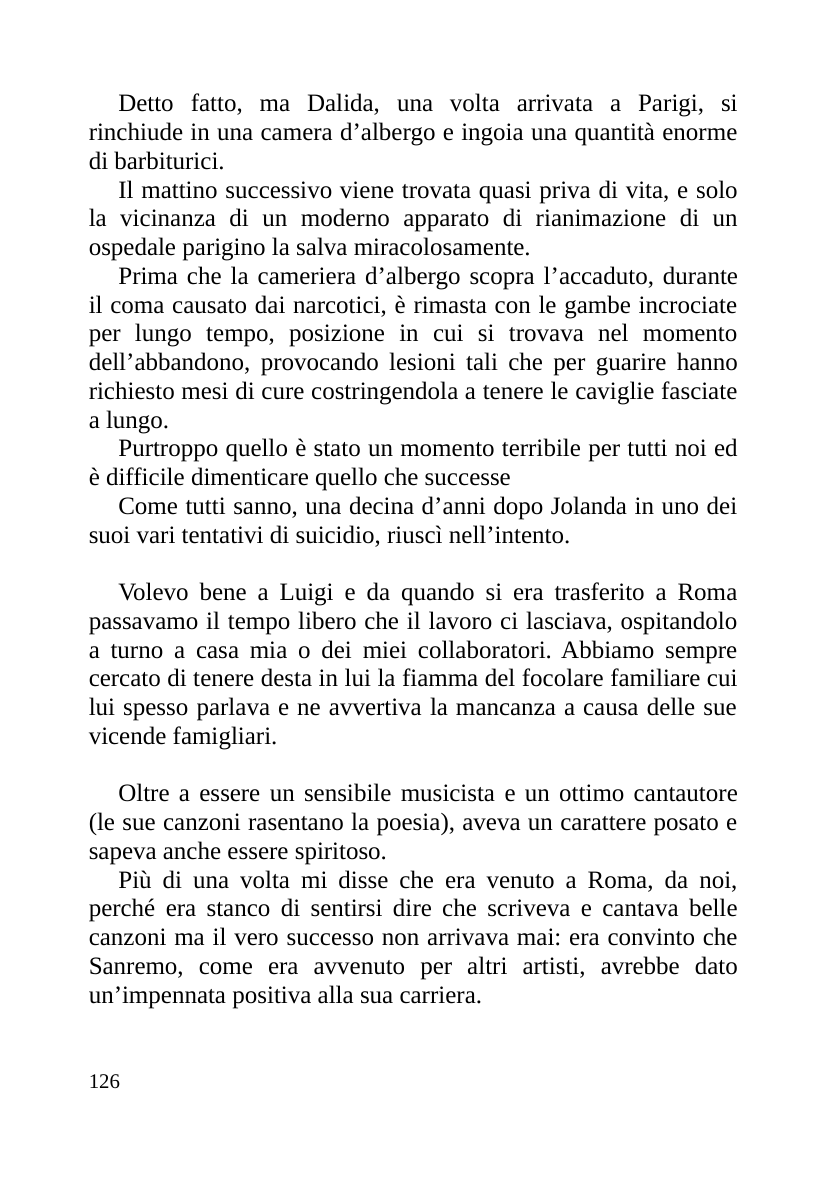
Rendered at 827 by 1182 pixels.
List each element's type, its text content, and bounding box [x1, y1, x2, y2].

text Il mattino successivo viene trovata quasi priva di vita, e solo la vicinanza di un moderno apparato di rianimazione di un ospedale parigino la salva miracolosamente. [88, 175, 738, 261]
text Prima che la cameriera d’albergo scopra l’accaduto, durante il coma causato dai narcotici, è rimasta con le gambe incrociate per lungo tempo, posizione in cui si trovava nel momento dell’abbandono, provocando lesioni tali che per guarire hanno richiesto mesi di cure costringendola a tenere le caviglie fasciate a lungo. [88, 261, 738, 433]
text Oltre a essere un sensibile musicista e un ottimo cantautore (le sue canzoni rasentano la poesia), aveva un carattere posato e sapeva anche essere spiritoso. [88, 778, 738, 865]
text Purtroppo quello è stato un momento terribile per tutti noi ed è difficile dimenticare quello che successe [88, 433, 738, 491]
text Detto fatto, ma Dalida, una volta arrivata a Parigi, si rinchiude in una camera d’albergo e ingoia una quantità enorme di barbiturici. [88, 88, 738, 175]
text Come tutti sanno, una decina d’anni dopo Jolanda in uno dei suoi vari tentativi di suicidio, riuscì nell’intento. [88, 491, 738, 548]
text Volevo bene a Luigi e da quando si era trasferito a Roma passavamo il tempo libero che il lavoro ci lasciava, ospitandolo a turno a casa mia o dei miei collaboratori. Abbiamo sempre cercato di tenere desta in lui la fiamma del focolare familiare cui lui spesso parlava e ne avvertiva la mancanza a causa delle sue vicende famigliari. [88, 577, 738, 750]
text Più di una volta mi disse che era venuto a Roma, da noi, perché era stanco di sentirsi dire che scriveva e cantava belle canzoni ma il vero successo non arrivava mai: era convinto che Sanremo, come era avvenuto per altri artisti, avrebbe dato un’impennata positiva alla sua carriera. [88, 865, 738, 1008]
